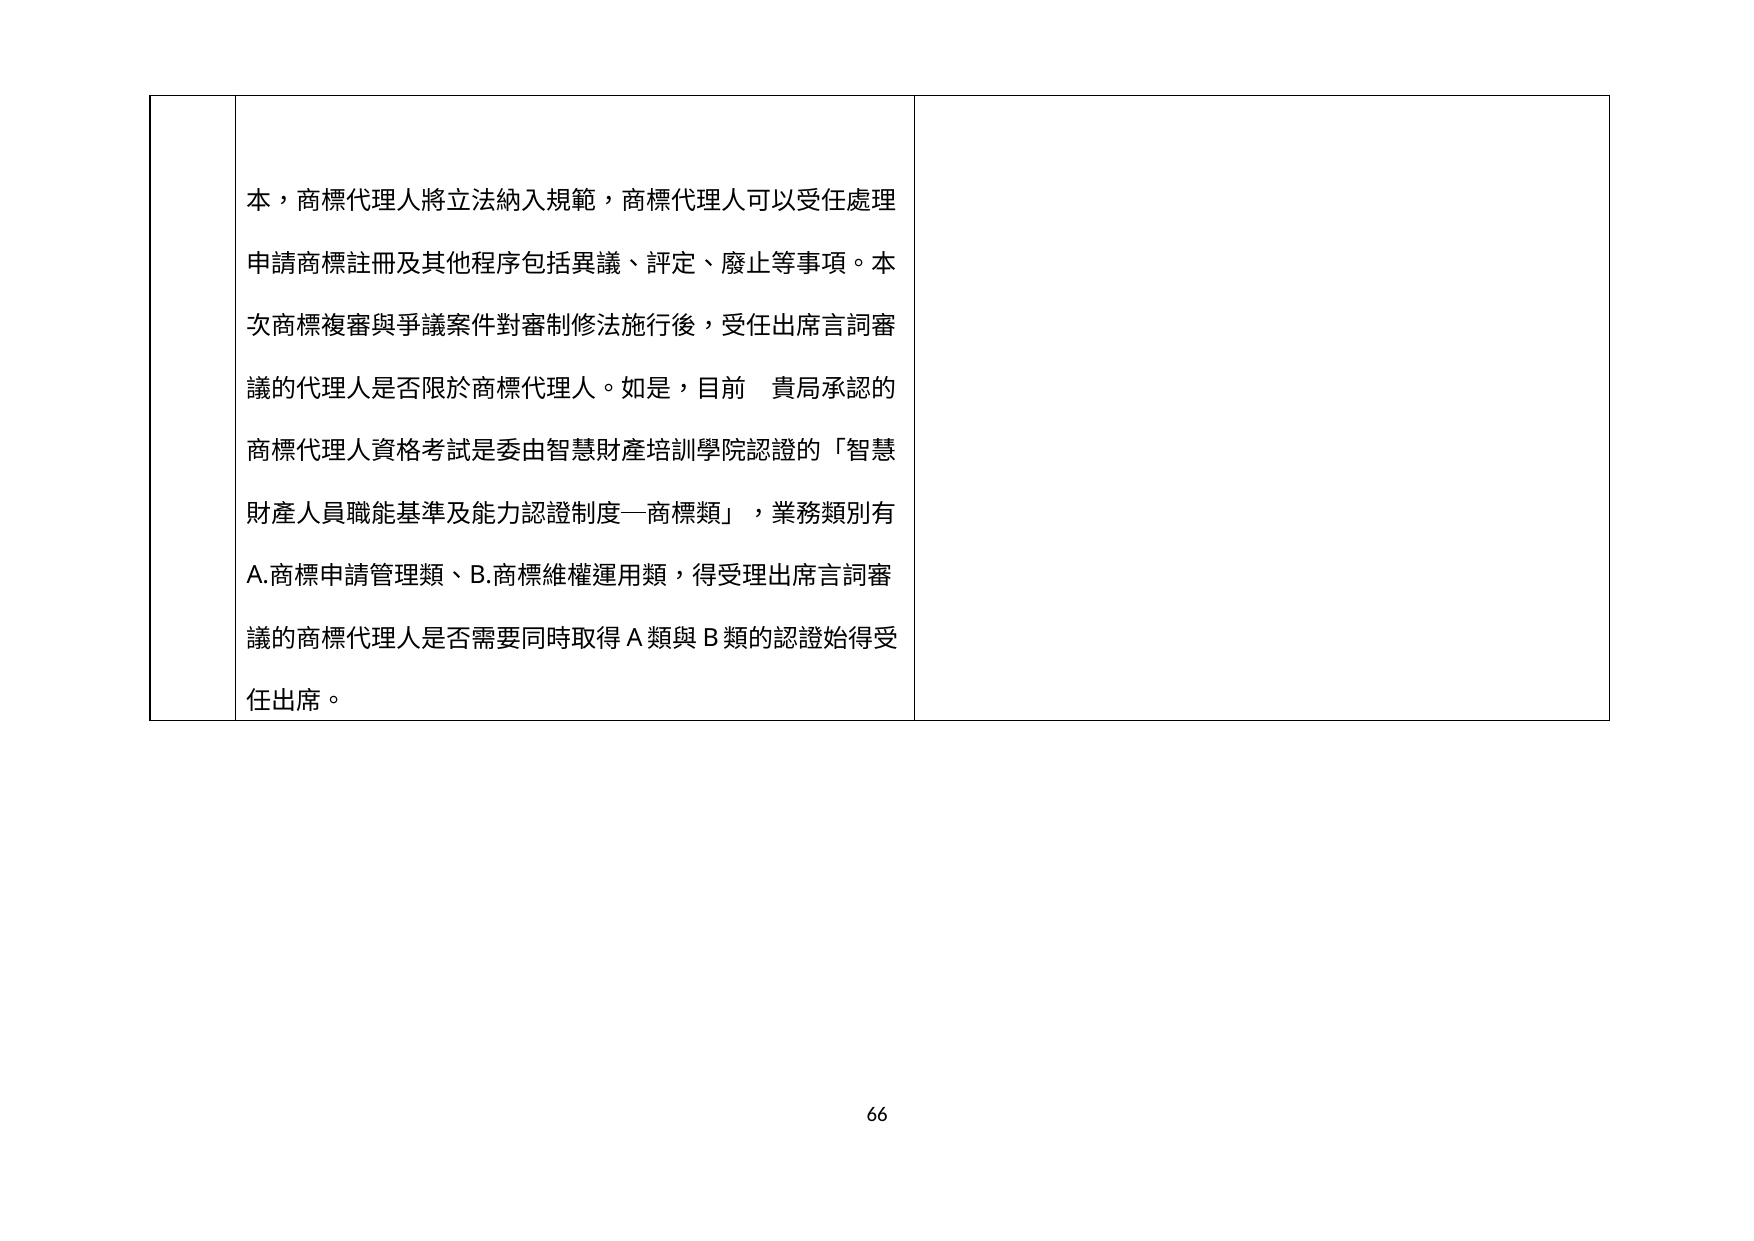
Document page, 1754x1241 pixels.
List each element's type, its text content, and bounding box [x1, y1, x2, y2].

table_cell 本，商標代理人將立法納入規範，商標代理人可以受任處理申請商標註冊及其他程序包括異議、評定、廢止等事項。本次商標複審與爭議案件對審制修法施行後，受任出席言詞審議的代理人是否限於商標代理人。如是，目前 貴局承認的商標代理人資格考試是委由智慧財產培訓學院認證的「智慧財產人員職能基準及能力認證制度─商標類」，業務類別有A.商標申請管理類、B.商標維權運用類，得受理出席言詞審議的商標代理人是否需要同時取得A類與B類的認證始得受任出席。 [236, 96, 914, 720]
table_cell [915, 96, 1609, 720]
table_cell [151, 96, 235, 720]
